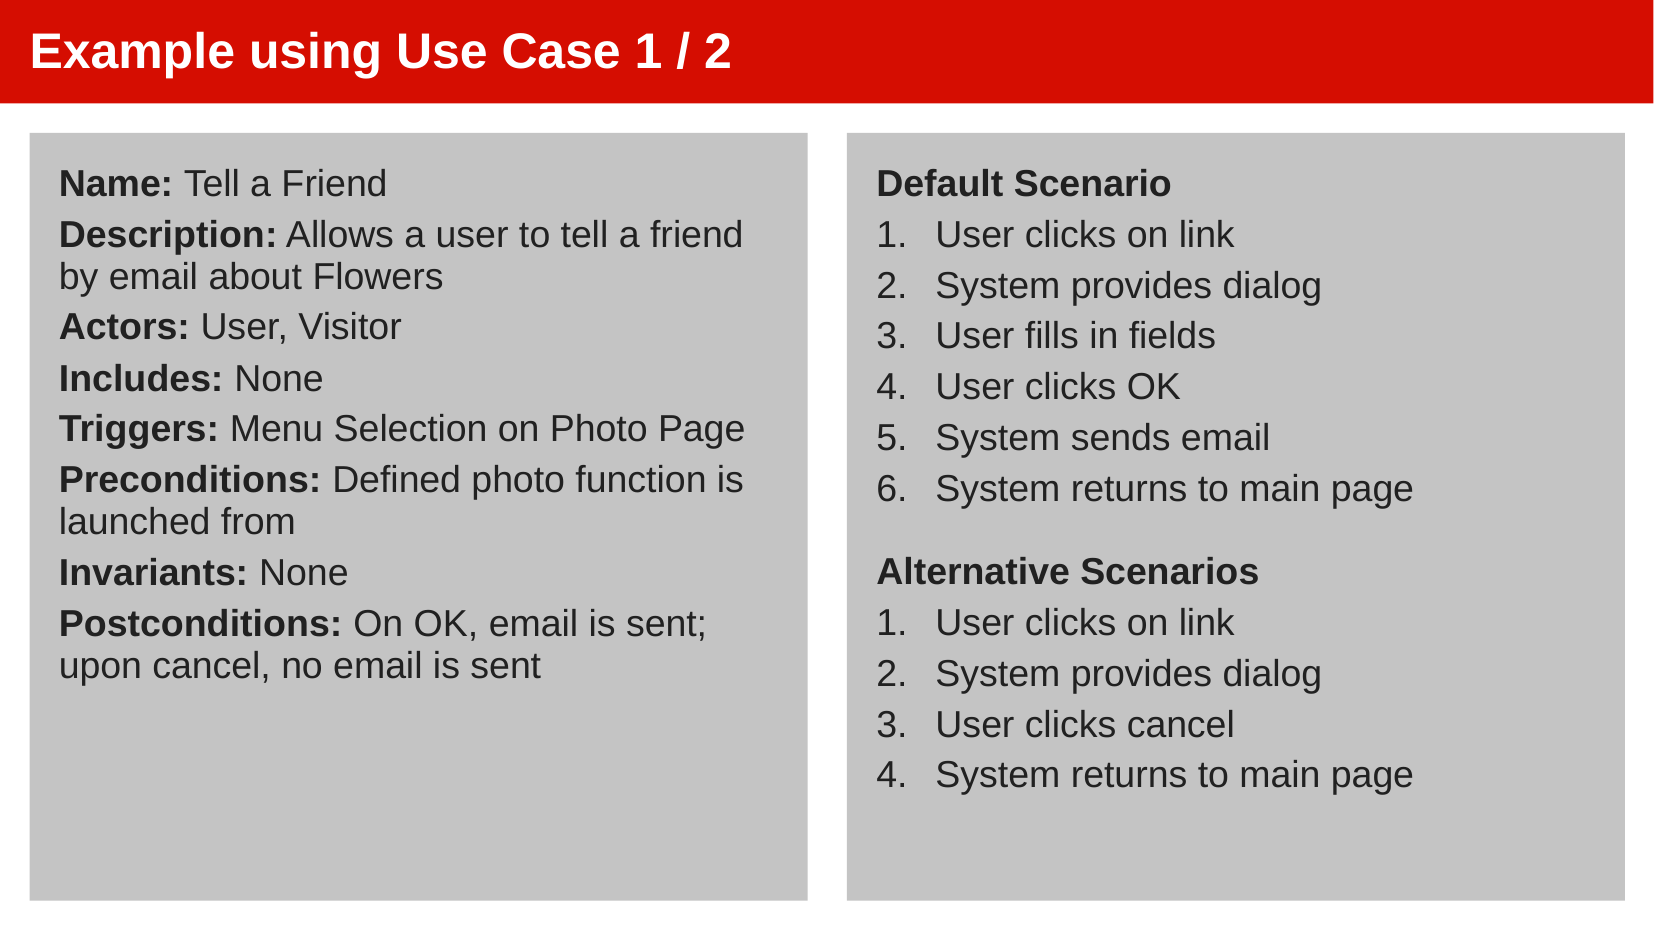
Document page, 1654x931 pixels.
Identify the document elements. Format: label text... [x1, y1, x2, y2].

list Name: Tell a Friend Description: Allows a user to tell a friend by email about Flowers Actors: User, Visitor Includes: None Triggers: Menu Selection on Photo Page Preconditions: Defined photo function is launched from Invariants: None Postconditions: On OK, email is sent; upon cancel, no email is sent [29, 132, 808, 901]
title Example using Use Case 1 / 2 [0, 0, 1654, 104]
list Default Scenario 1. User clicks on link 2. System provides dialog 3. User fills in fields 4. User clicks OK 5. System sends email 6. System returns to main page Alternative Scenarios 1. User clicks on link 2. System provides dialog 3. User clicks cancel 4. System returns to main page [846, 132, 1625, 901]
